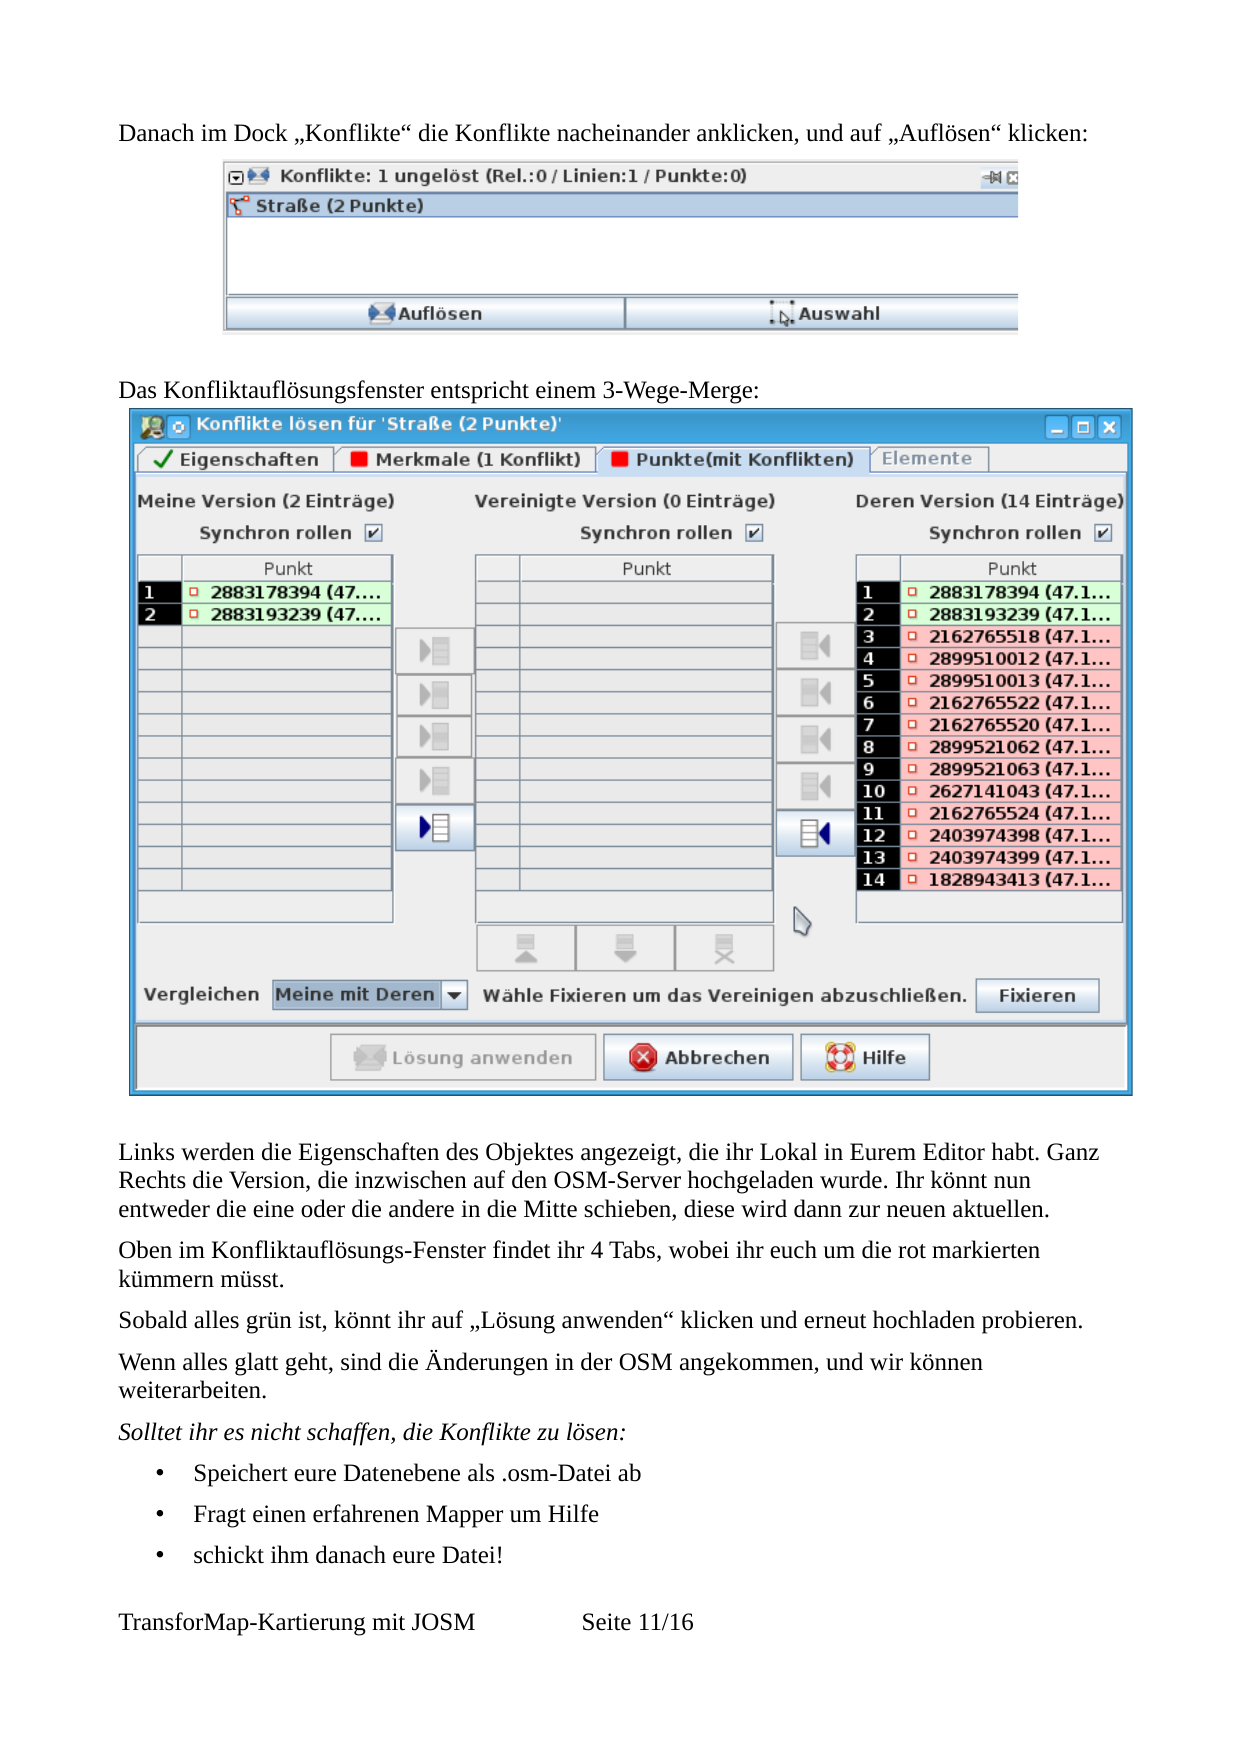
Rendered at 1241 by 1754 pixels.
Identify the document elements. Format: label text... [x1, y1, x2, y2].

list Fragt einen erfahrenen Mapper um Hilfe [156, 1499, 1122, 1528]
text Danach im Dock „Konflikte“ die Konflikte nacheinander anklicken, und auf „Auflösen“ klicken: [118, 118, 1122, 147]
text Oben im Konfliktauflösungs-Fenster findet ihr 4 Tabs, wobei ihr euch um die rot markierten kümmern müsst. [118, 1236, 1122, 1293]
text Wenn alles glatt geht, sind die Änderungen in der OSM angekommen, und wir können weiterarbeiten. [118, 1347, 1122, 1404]
list schickt ihm danach eure Datei! [156, 1541, 1122, 1569]
text Links werden die Eigenschaften des Objektes angezeigt, die ihr Lokal in Eurem Editor habt. Ganz Rechts die Version, die inzwischen auf den OSM-Server hochgeladen wurde. Ihr könnt nun entweder die eine oder die andere in die Mitte schieben, diese wird dann zur neuen aktuellen. [118, 1137, 1122, 1223]
text Solltet ihr es nicht schaffen, die Konflikte zu lösen: [118, 1417, 1122, 1446]
text Sobald alles grün ist, könnt ihr auf „Lösung anwenden“ klicken und erneut hochladen probieren. [118, 1306, 1122, 1334]
list Speichert eure Datenebene als .osm-Datei ab [156, 1458, 1122, 1487]
picture [222, 159, 1019, 335]
picture [129, 408, 1133, 1096]
text Das Konfliktauflösungsfenster entspricht einem 3-Wege-Merge: [118, 376, 1122, 404]
